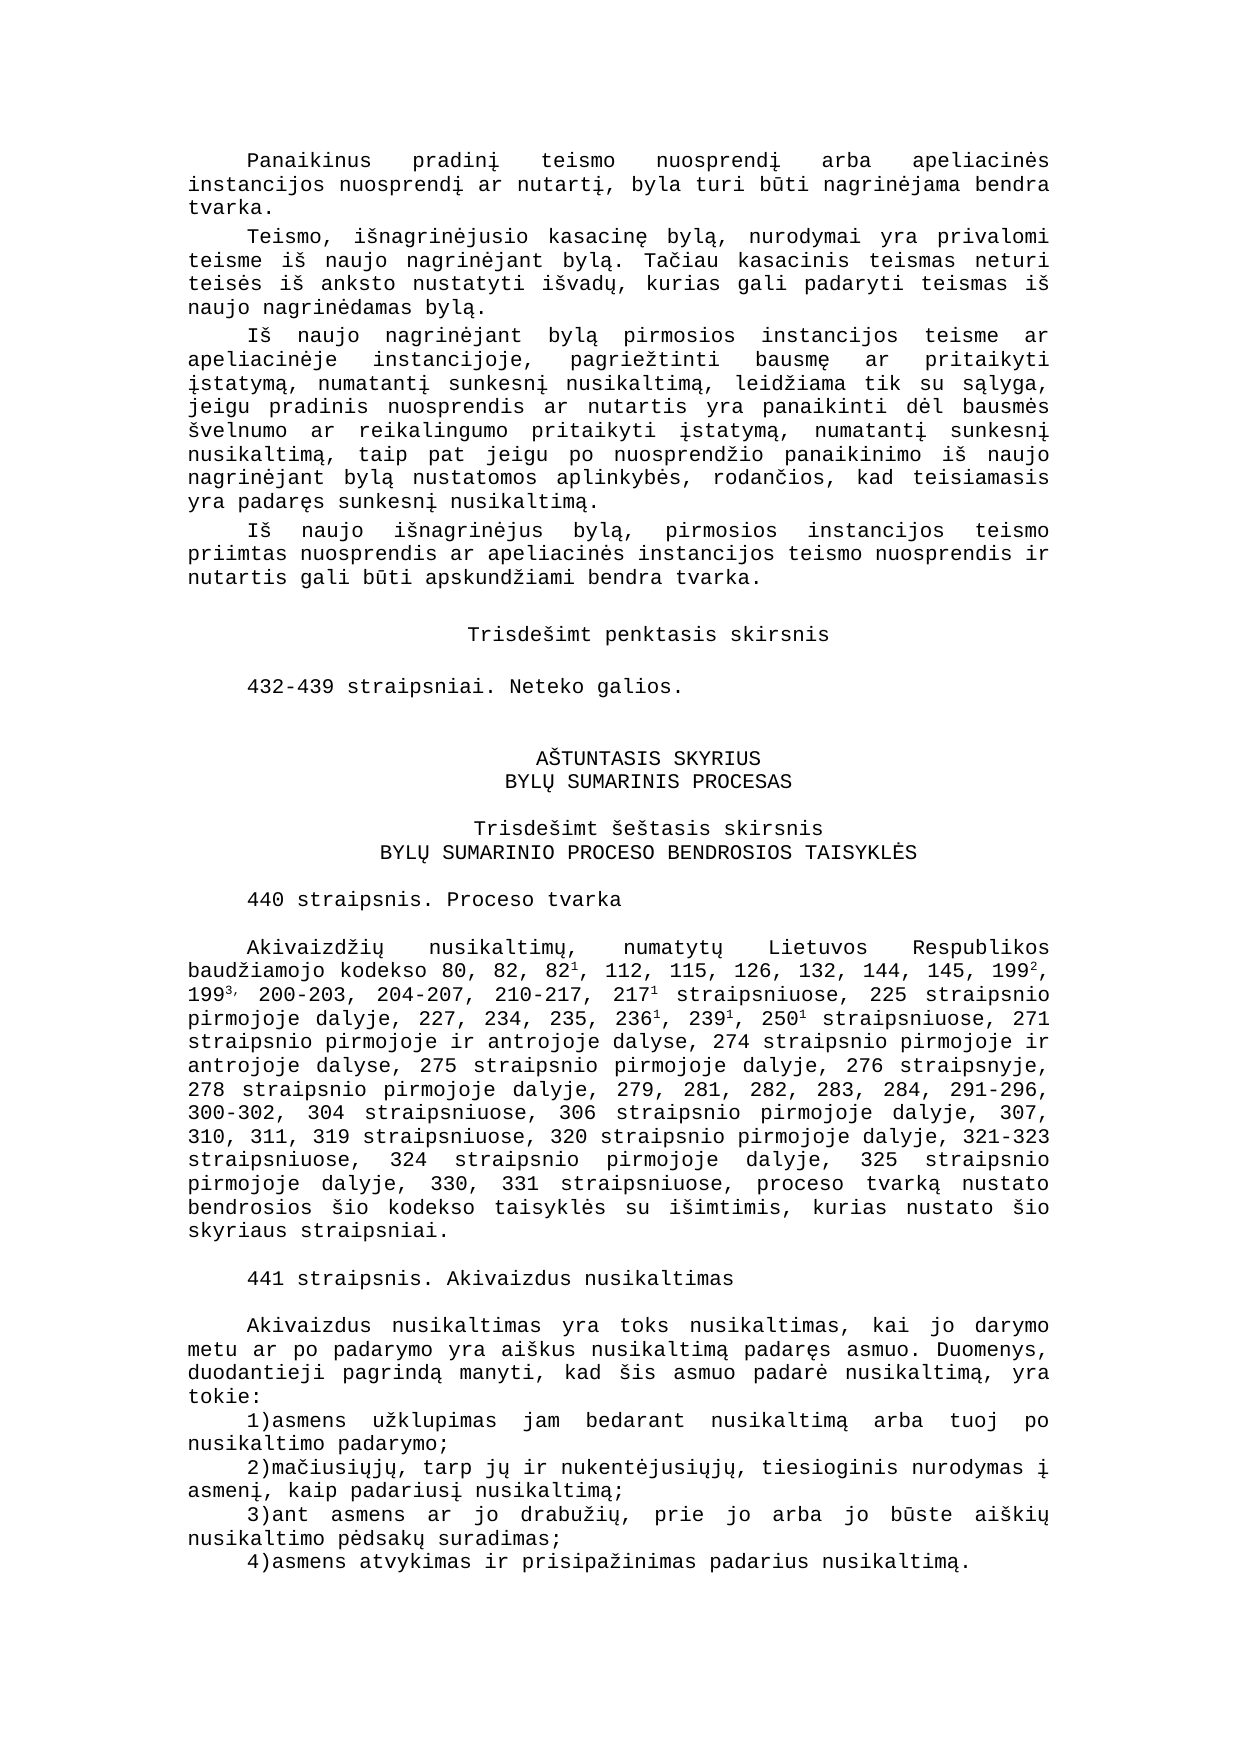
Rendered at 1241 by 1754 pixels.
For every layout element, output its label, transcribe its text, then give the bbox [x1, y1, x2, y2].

text Akivaizdus nusikaltimas yra toks nusikaltimas, kai jo darymo metu ar po padarymo yra aiškus nusikaltimą padaręs asmuo. Duomenys, duodantieji pagrindą manyti, kad šis asmuo padarė nusikaltimą, yra tokie: [187, 1315, 1050, 1409]
text Trisdešimt šeštasis skirsnis [187, 818, 1050, 842]
text Trisdešimt penktasis skirsnis [187, 624, 1050, 648]
text 3)ant asmens ar jo drabužių, prie jo arba jo būste aiškių nusikaltimo pėdsakų suradimas; [187, 1504, 1050, 1551]
text AŠTUNTASIS SKYRIUS [187, 747, 1050, 771]
text Akivaizdžių nusikaltimų, numatytų Lietuvos Respublikos baudžiamojo kodekso 80, 82, 821, 112, 115, 126, 132, 144, 145, 1992, 1993, 200-203, 204-207, 210-217, 2171 straipsniuose, 225 straipsnio pirmojoje dalyje, 227, 234, 235, 2361, 2391, 2501 straipsniuose, 271 straipsnio pirmojoje ir antrojoje dalyse, 274 straipsnio pirmojoje ir antrojoje dalyse, 275 straipsnio pirmojoje dalyje, 276 straipsnyje, 278 straipsnio pirmojoje dalyje, 279, 281, 282, 283, 284, 291-296, 300-302, 304 straipsniuose, 306 straipsnio pirmojoje dalyje, 307, 310, 311, 319 straipsniuose, 320 straipsnio pirmojoje dalyje, 321-323 straipsniuose, 324 straipsnio pirmojoje dalyje, 325 straipsnio pirmojoje dalyje, 330, 331 straipsniuose, proceso tvarką nustato bendrosios šio kodekso taisyklės su išimtimis, kurias nustato šio skyriaus straipsniai. [187, 937, 1050, 1244]
text 4)asmens atvykimas ir prisipažinimas padarius nusikaltimą. [187, 1551, 1050, 1575]
text Iš naujo išnagrinėjus bylą, pirmosios instancijos teismo priimtas nuosprendis ar apeliacinės instancijos teismo nuosprendis ir nutartis gali būti apskundžiami bendra tvarka. [187, 520, 1050, 591]
text BYLŲ SUMARINIS PROCESAS [187, 771, 1050, 795]
text Iš naujo nagrinėjant bylą pirmosios instancijos teisme ar apeliacinėje instancijoje, pagriežtinti bausmę ar pritaikyti įstatymą, numatantį sunkesnį nusikaltimą, leidžiama tik su sąlyga, jeigu pradinis nuosprendis ar nutartis yra panaikinti dėl bausmės švelnumo ar reikalingumo pritaikyti įstatymą, numatantį sunkesnį nusikaltimą, taip pat jeigu po nuosprendžio panaikinimo iš naujo nagrinėjant bylą nustatomos aplinkybės, rodančios, kad teisiamasis yra padaręs sunkesnį nusikaltimą. [187, 326, 1050, 515]
text BYLŲ SUMARINIO PROCESO BENDROSIOS TAISYKLĖS [187, 842, 1050, 866]
text Teismo, išnagrinėjusio kasacinę bylą, nurodymai yra privalomi teisme iš naujo nagrinėjant bylą. Tačiau kasacinis teismas neturi teisės iš anksto nustatyti išvadų, kurias gali padaryti teismas iš naujo nagrinėdamas bylą. [187, 226, 1050, 321]
text Panaikinus pradinį teismo nuosprendį arba apeliacinės instancijos nuosprendį ar nutartį, byla turi būti nagrinėjama bendra tvarka. [187, 150, 1050, 221]
text 2)mačiusiųjų, tarp jų ir nukentėjusiųjų, tiesioginis nurodymas į asmenį, kaip padariusį nusikaltimą; [187, 1457, 1050, 1504]
text 440 straipsnis. Proceso tvarka [187, 889, 1050, 913]
text 441 straipsnis. Akivaizdus nusikaltimas [187, 1268, 1050, 1291]
text 432-439 straipsniai. Neteko galios. [187, 677, 1050, 700]
text 1)asmens užklupimas jam bedarant nusikaltimą arba tuoj po nusikaltimo padarymo; [187, 1409, 1050, 1457]
